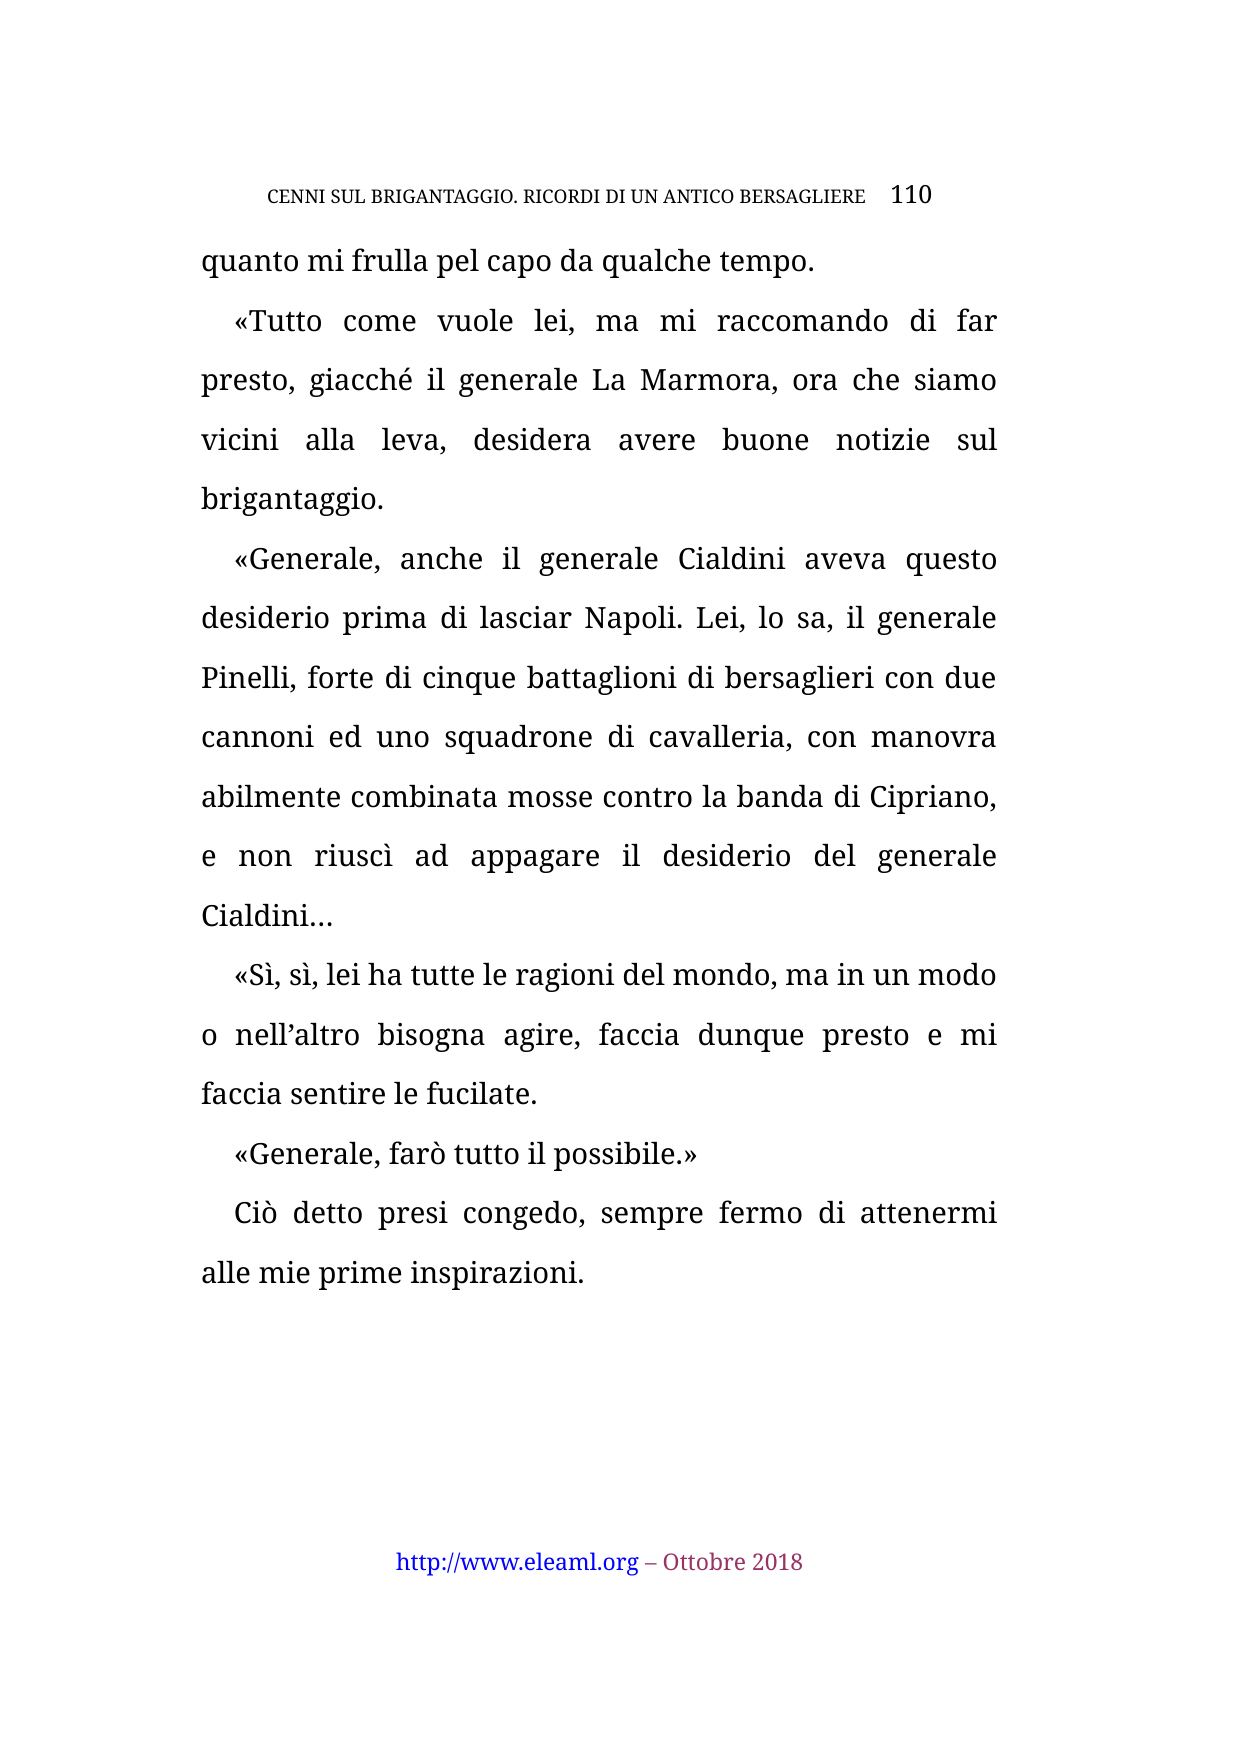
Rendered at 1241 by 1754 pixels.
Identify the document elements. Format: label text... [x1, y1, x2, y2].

text «Generale, farò tutto il possibile.» [201, 1133, 998, 1173]
text Ciò detto presi congedo, sempre fermo di attenermi alle mie prime inspirazioni. [201, 1192, 998, 1292]
text «Sì, sì, lei ha tutte le ragioni del mondo, ma in un modo o nell’altro bisogna agire, faccia dunque presto e mi faccia sentire le fucilate. [201, 954, 998, 1113]
text quanto mi frulla pel capo da qualche tempo. [201, 241, 998, 280]
text «Tutto come vuole lei, ma mi raccomando di far presto, giacché il generale La Marmora, ora che siamo vicini alla leva, desidera avere buone notizie sul brigantaggio. [201, 300, 998, 518]
text «Generale, anche il generale Cialdini aveva questo desiderio prima di lasciar Napoli. Lei, lo sa, il generale Pinelli, forte di cinque battaglioni di bersaglieri con due cannoni ed uno squadrone di cavalleria, con manovra abilmente combinata mosse contro la banda di Cipriano, e non riuscì ad appagare il desiderio del generale Cialdini… [201, 538, 998, 935]
